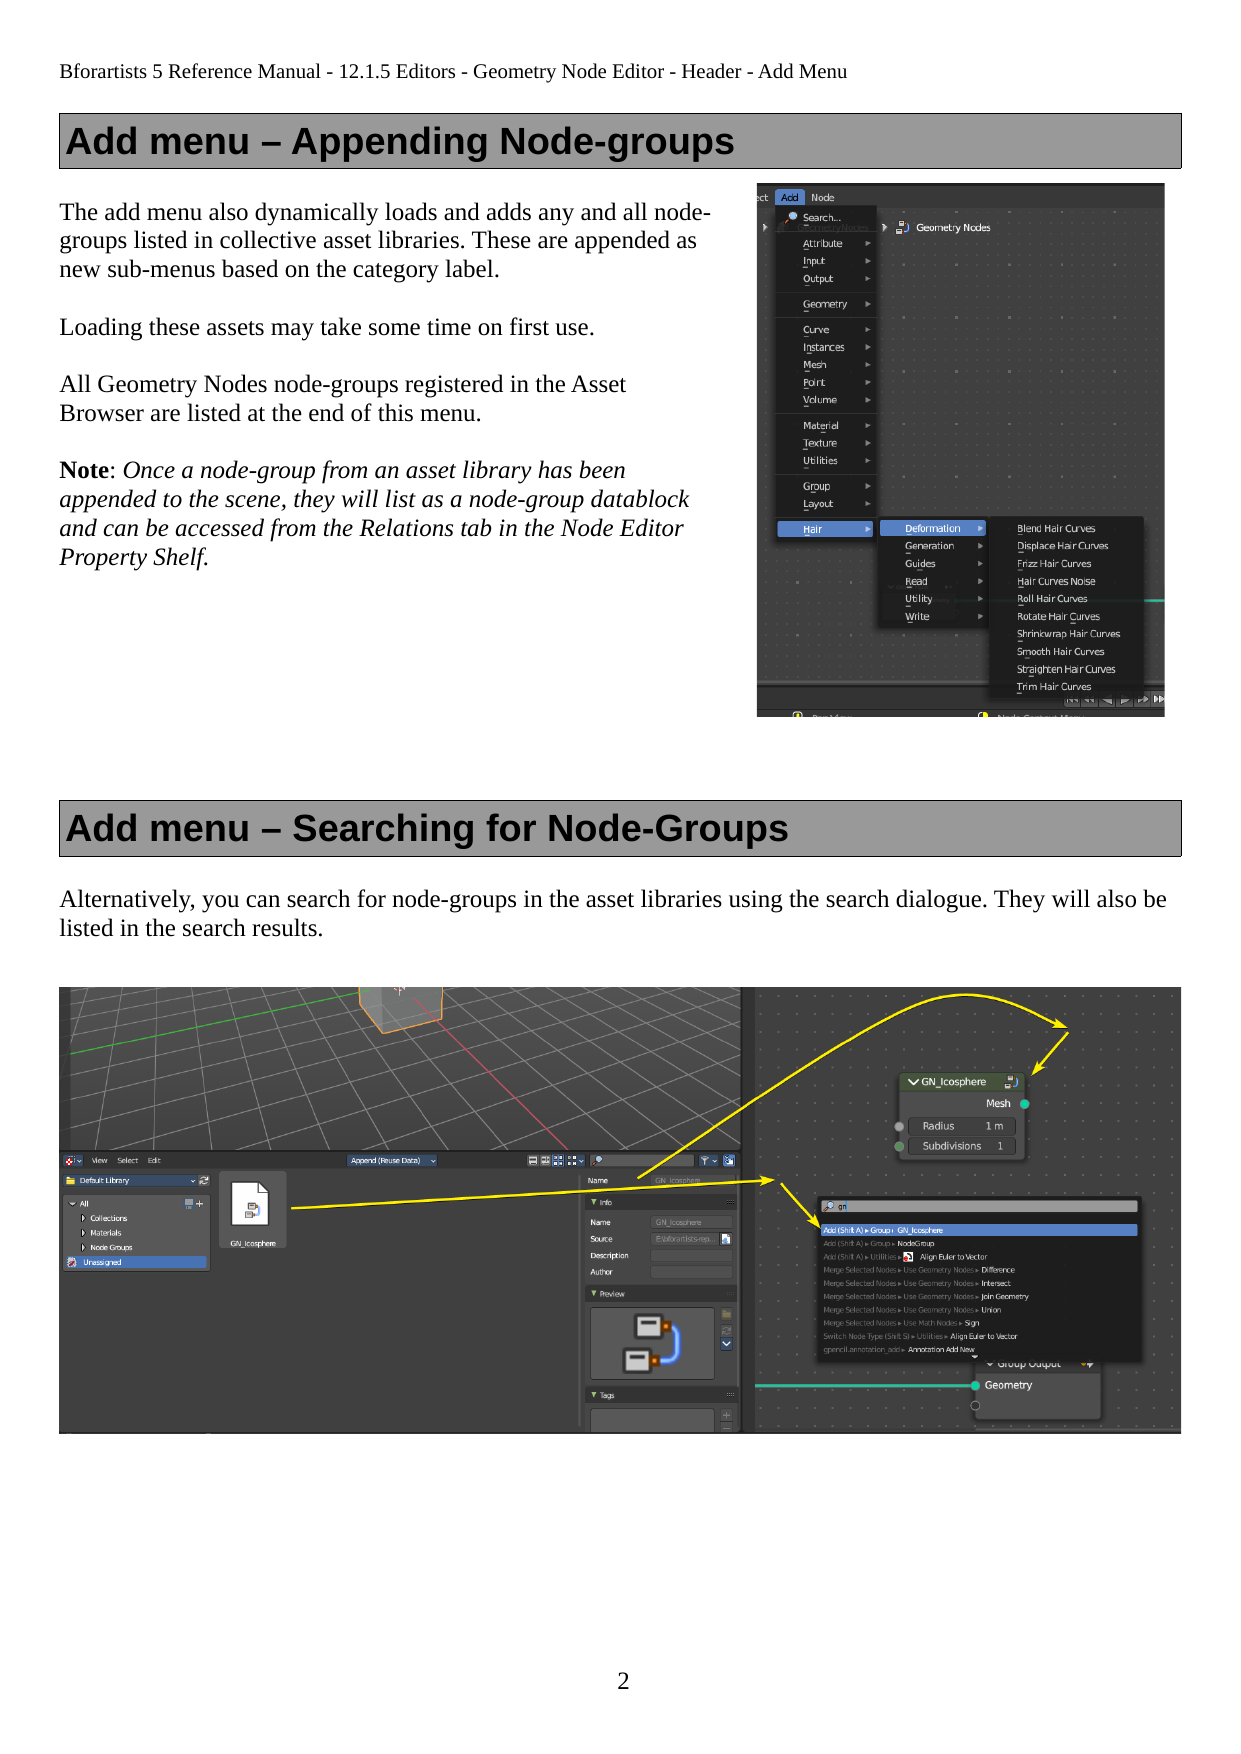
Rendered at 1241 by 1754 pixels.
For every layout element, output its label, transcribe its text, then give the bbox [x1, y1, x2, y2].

text The add menu also dynamically loads and adds any and all node-groups listed in collective asset libraries. These are appended as new sub-menus based on the category label. Loading these assets may take some time on first use. [59, 197, 756, 340]
picture [756, 183, 1165, 717]
table_header Add menu – Appending Node-groups [60, 114, 1181, 168]
picture [59, 987, 1182, 1434]
text Note: Once a node-group from an asset library has been appended to the scene, they will list as a node-group datablock and can be accessed from the Relations tab in the Node Editor Property Shelf. [59, 455, 756, 570]
text All Geometry Nodes node-groups registered in the Asset Browser are listed at the end of this menu. [59, 369, 756, 427]
table_header Add menu – Searching for Node-Groups [60, 801, 1181, 856]
text Alternatively, you can search for node-groups in the asset libraries using the search dialogue. They will also be listed in the search results. [59, 884, 1181, 942]
